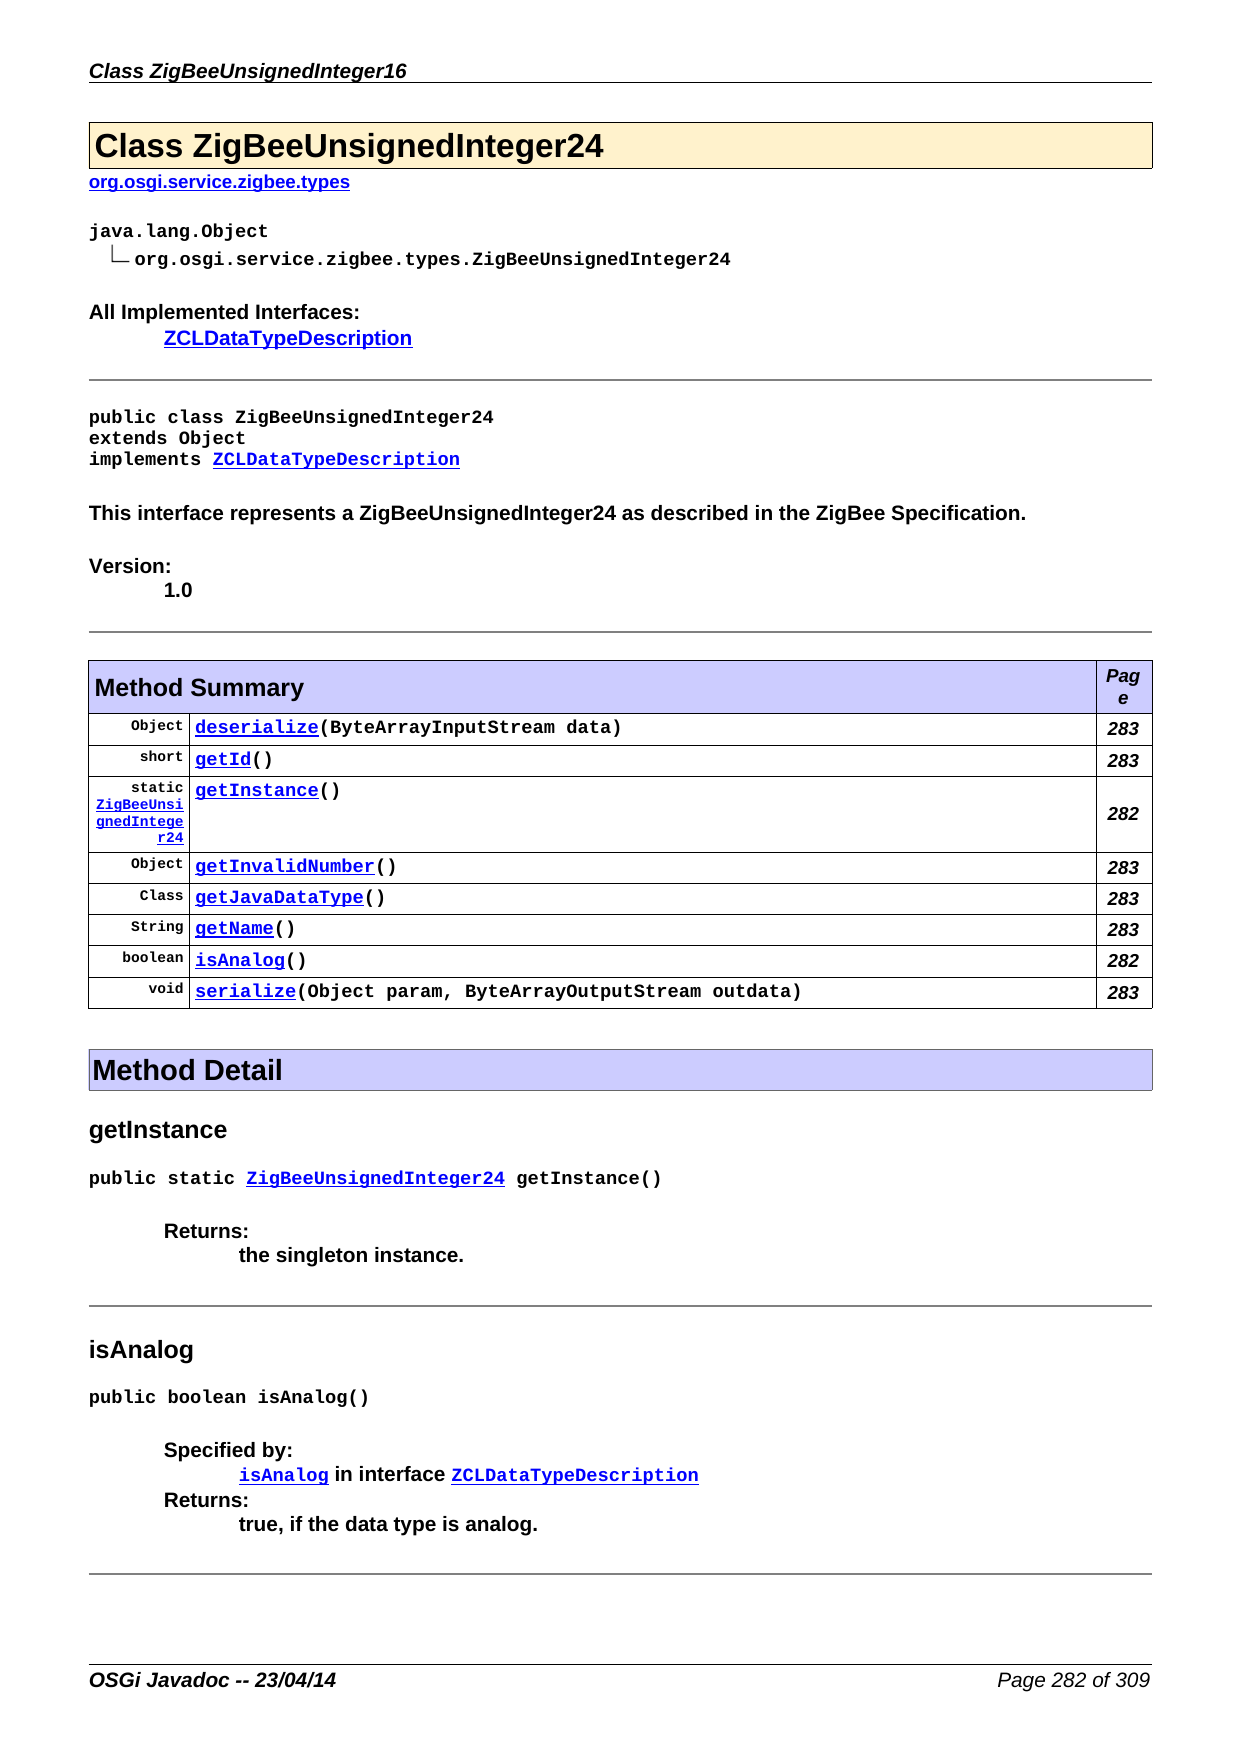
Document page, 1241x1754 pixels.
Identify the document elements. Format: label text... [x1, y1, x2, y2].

table_cell short [89, 746, 189, 776]
table_cell serialize(Object param, ByteArrayOutputStream outdata) [190, 978, 1096, 1008]
table_cell 285 [1097, 884, 1152, 914]
text public boolean isAnalog() [88, 1388, 1152, 1409]
text Specified by: [163, 1438, 1152, 1462]
text java.lang.Object [88, 222, 1152, 243]
text public class ZigBeeUnsignedInteger24 [88, 408, 1152, 429]
text the singleton instance. [238, 1243, 1152, 1267]
table_cell getJavaDataType() [190, 884, 1096, 914]
subtitle All Implemented Interfaces: [88, 300, 1152, 324]
text public static ZigBeeUnsignedInteger24 getInstance() [88, 1168, 1152, 1190]
table_cell Object [89, 853, 189, 883]
subtitle isAnalog [88, 1335, 1152, 1364]
table_cell getInvalidNumber() [190, 853, 1096, 883]
table_cell getId() [190, 746, 1096, 776]
text extends Object [88, 429, 1152, 450]
text ZCLDataTypeDescription [163, 326, 1152, 350]
table_cell getName() [190, 915, 1096, 945]
table_header Page [1097, 661, 1152, 713]
table_cell 285 [1097, 714, 1152, 744]
table_cell String [89, 915, 189, 945]
text true, if the data type is analog. [238, 1511, 1152, 1535]
text isAnalog in interface ZCLDataTypeDescription [238, 1462, 1152, 1487]
subtitle Class ZigBeeUnsignedInteger24 [90, 123, 1152, 168]
text This interface represents a ZigBeeUnsignedInteger24 as described in the ZigBee Specification. [88, 501, 1152, 524]
table_cell void [89, 978, 189, 1008]
table_cell Object [89, 714, 189, 744]
table_cell 284 [1097, 946, 1152, 977]
text org.osgi.service.zigbee.types [88, 171, 1152, 193]
table_cell 284 [1097, 777, 1152, 852]
text org.osgi.service.zigbee.types.ZigBeeUnsignedInteger24 [88, 243, 1152, 271]
table_cell 285 [1097, 746, 1152, 776]
text Version: [88, 554, 1152, 578]
text Returns: [163, 1487, 1152, 1511]
table_cell 285 [1097, 915, 1152, 945]
text 1.0 [163, 578, 1152, 602]
table_cell isAnalog() [190, 946, 1096, 977]
table_cell deserialize(ByteArrayInputStream data) [190, 714, 1096, 744]
table_cell 285 [1097, 978, 1152, 1008]
text implements ZCLDataTypeDescription [88, 450, 1152, 471]
subtitle Method Detail [90, 1050, 1152, 1090]
table_header Method Summary [89, 661, 1096, 713]
table_cell 285 [1097, 853, 1152, 883]
table_cell boolean [89, 946, 189, 977]
table_cell Class [89, 884, 189, 914]
table_cell static ZigBeeUnsignedInteger24 [89, 777, 189, 852]
text Returns: [163, 1219, 1152, 1243]
table_cell getInstance() [190, 777, 1096, 852]
picture [111, 243, 135, 266]
subtitle getInstance [88, 1116, 1152, 1144]
